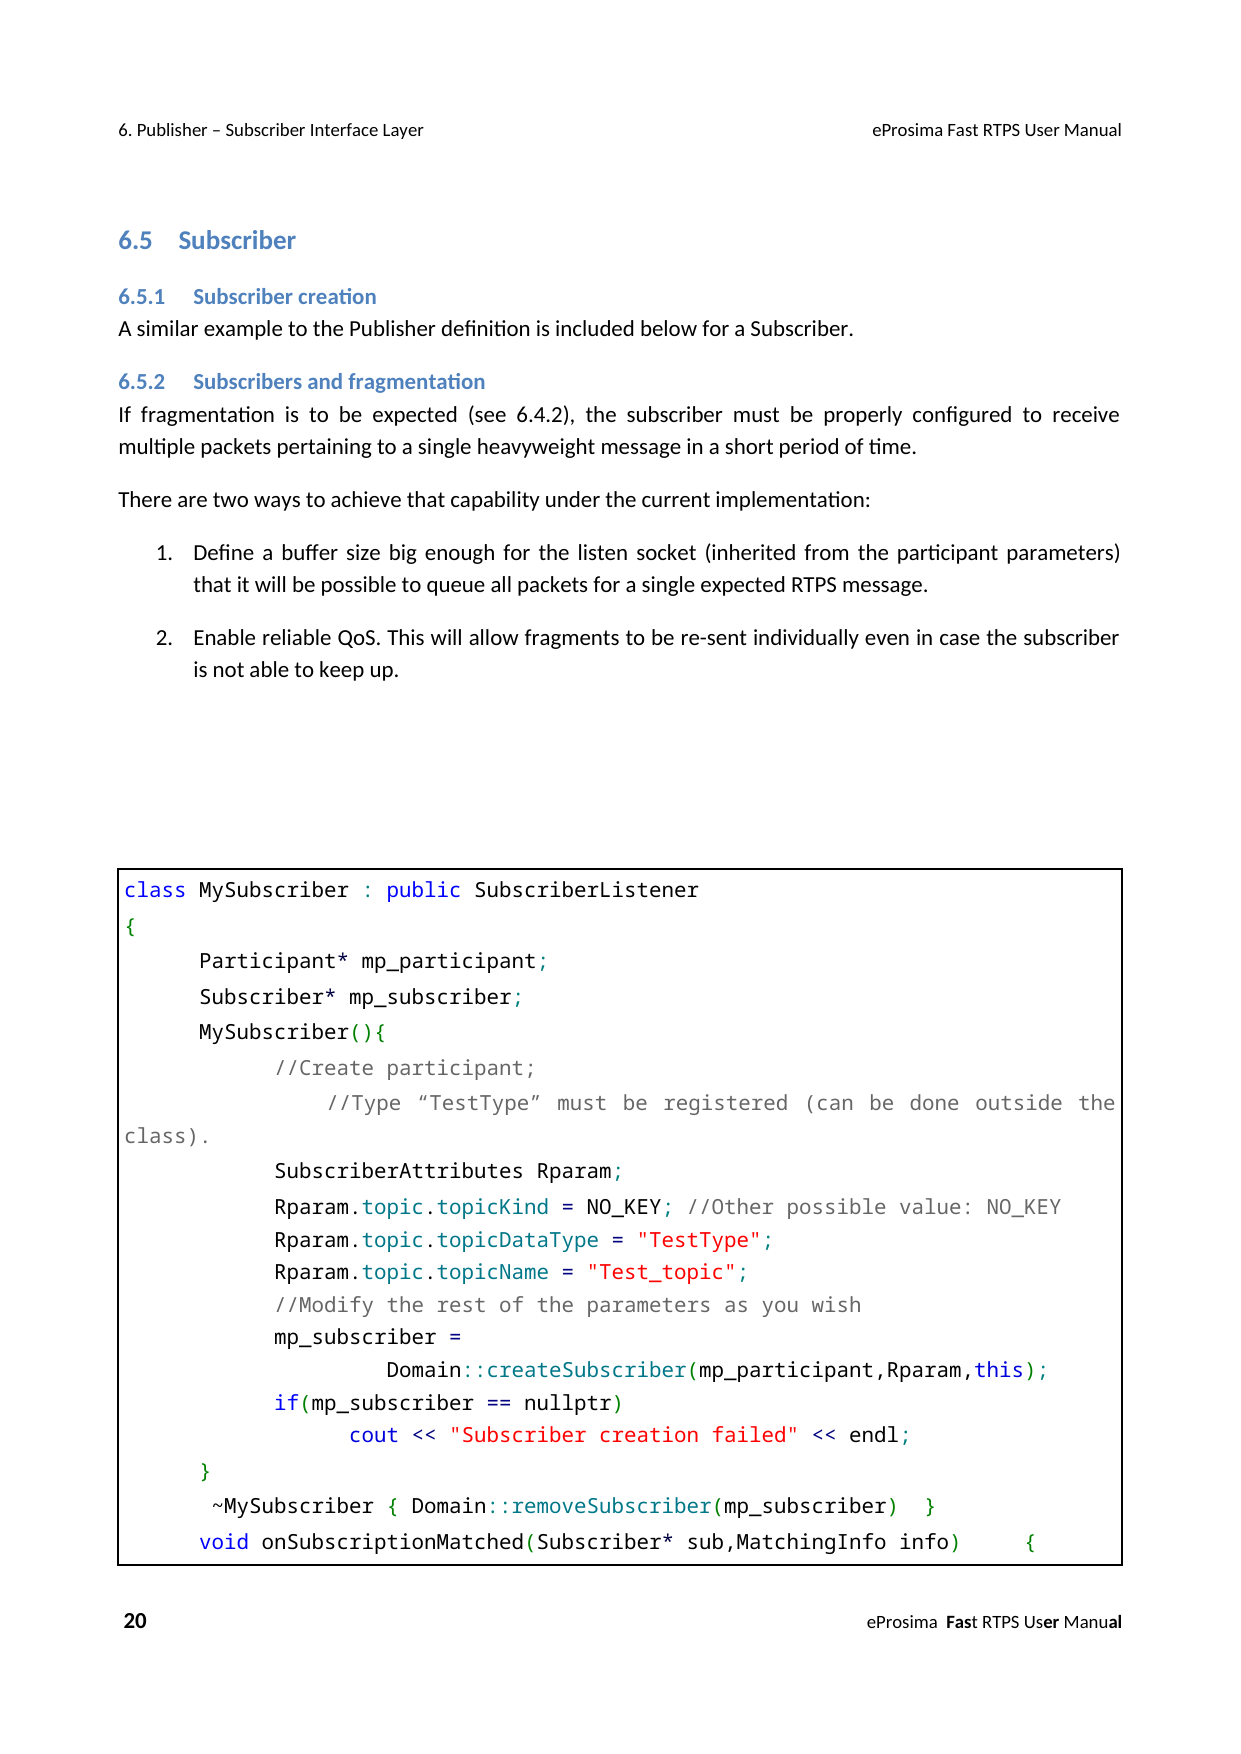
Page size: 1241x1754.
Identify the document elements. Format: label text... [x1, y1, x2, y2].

subtitle Subscriber [118, 223, 1122, 257]
list Enable reliable QoS. This will allow fragments to be re-sent individually even in case the subscriber is not able to keep up. [156, 623, 1122, 683]
text If fragmentation is to be expected (see 6.4.2), the subscriber must be properly configured to receive multiple packets pertaining to a single heavyweight message in a short period of time. [118, 400, 1122, 460]
list Define a buffer size big enough for the listen socket (inherited from the participant parameters) that it will be possible to queue all packets for a single expected RTPS message. [156, 538, 1122, 598]
subtitle Subscriber creation [118, 282, 1122, 310]
text There are two ways to achieve that capability under the current implementation: [118, 485, 1122, 513]
table_header class MySubscriber : public SubscriberListener { Participant* mp_participant; Subscriber* mp_subscriber; MySubscriber(){ //Create participant; //Type “TestType” must be registered (can be done outside the class). SubscriberAttributes Rparam; Rparam.topic.topicKind = NO_KEY; //Other possible value: NO_KEY Rparam.topic.topicDataType = "TestType"; Rparam.topic.topicName = "Test_topic"; //Modify the rest of the parameters as you wish mp_subscriber = Domain::createSubscriber(mp_participant,Rparam,this); if(mp_subscriber == nullptr) cout << "Subscriber creation failed" << endl; } ~MySubscriber { Domain::removeSubscriber(mp_subscriber) } void onSubscriptionMatched(Subscriber* sub,MatchingInfo info) { [119, 870, 1121, 1564]
subtitle Subscribers and fragmentation [118, 367, 1122, 396]
text A similar example to the Publisher definition is included below for a Subscriber. [118, 314, 1122, 342]
